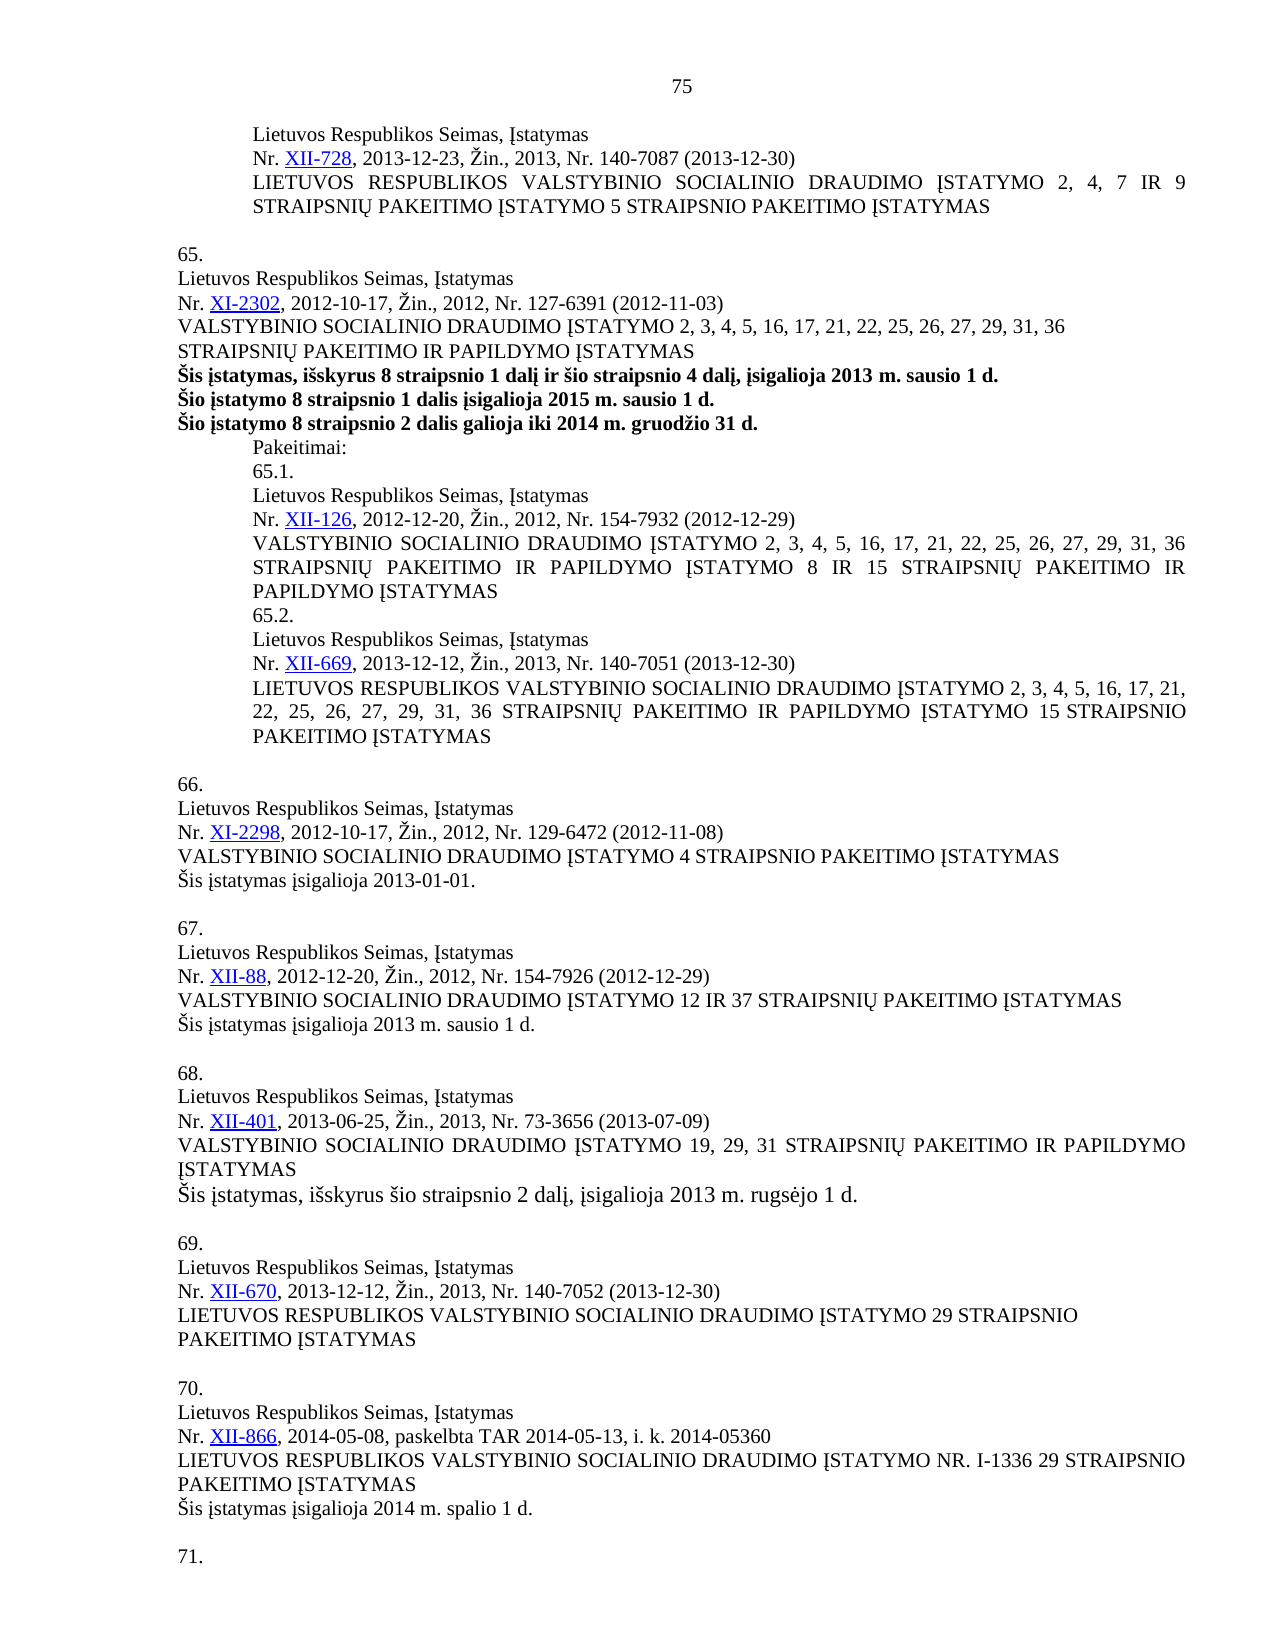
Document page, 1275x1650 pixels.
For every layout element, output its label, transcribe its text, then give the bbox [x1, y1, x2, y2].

text LIETUVOS RESPUBLIKOS VALSTYBINIO SOCIALINIO DRAUDIMO ĮSTATYMO 2, 3, 4, 5, 16, 17, 21, 22, 25, 26, 27, 29, 31, 36 STRAIPSNIŲ PAKEITIMO IR PAPILDYMO ĮSTATYMO 15 STRAIPSNIO PAKEITIMO ĮSTATYMAS [252, 675, 1186, 748]
text Nr. XI-2298, 2012-10-17, Žin., 2012, Nr. 129-6472 (2012-11-08) [177, 820, 1186, 844]
text Lietuvos Respublikos Seimas, Įstatymas [177, 940, 1186, 964]
text Lietuvos Respublikos Seimas, Įstatymas [177, 796, 1186, 820]
text 65. [177, 242, 1186, 266]
text 71. [177, 1544, 1186, 1568]
text Šio įstatymo 8 straipsnio 1 dalis įsigalioja 2015 m. sausio 1 d. [177, 387, 1175, 411]
text Nr. XII-401, 2013-06-25, Žin., 2013, Nr. 73-3656 (2013-07-09) [177, 1108, 1186, 1133]
text 70. [177, 1376, 1186, 1399]
text VALSTYBINIO SOCIALINIO DRAUDIMO ĮSTATYMO 2, 3, 4, 5, 16, 17, 21, 22, 25, 26, 27, 29, 31, 36 STRAIPSNIŲ PAKEITIMO IR PAPILDYMO ĮSTATYMAS [177, 314, 1186, 363]
text Lietuvos Respublikos Seimas, Įstatymas [177, 483, 1186, 507]
text LIETUVOS RESPUBLIKOS VALSTYBINIO SOCIALINIO DRAUDIMO ĮSTATYMO 29 STRAIPSNIO PAKEITIMO ĮSTATYMAS [177, 1303, 1186, 1351]
text Lietuvos Respublikos Seimas, Įstatymas [177, 1399, 1186, 1424]
text 67. [177, 916, 1186, 940]
text Nr. XII-669, 2013-12-12, Žin., 2013, Nr. 140-7051 (2013-12-30) [177, 651, 1186, 675]
text Šio įstatymo 8 straipsnio 2 dalis galioja iki 2014 m. gruodžio 31 d. [177, 411, 1175, 435]
text Lietuvos Respublikos Seimas, Įstatymas [177, 266, 1186, 290]
text Šis įstatymas įsigalioja 2013 m. sausio 1 d. [177, 1012, 1187, 1036]
text Lietuvos Respublikos Seimas, Įstatymas [177, 122, 1186, 146]
text Lietuvos Respublikos Seimas, Įstatymas [177, 1255, 1186, 1279]
text Nr. XII-728, 2013-12-23, Žin., 2013, Nr. 140-7087 (2013-12-30) [177, 146, 1186, 170]
text Šis įstatymas, išskyrus šio straipsnio 2 dalį, įsigalioja 2013 m. rugsėjo 1 d. [177, 1181, 1186, 1207]
text VALSTYBINIO SOCIALINIO DRAUDIMO ĮSTATYMO 19, 29, 31 STRAIPSNIŲ PAKEITIMO IR PAPILDYMO ĮSTATYMAS [177, 1133, 1186, 1181]
text VALSTYBINIO SOCIALINIO DRAUDIMO ĮSTATYMO 12 IR 37 STRAIPSNIŲ PAKEITIMO ĮSTATYMAS [177, 988, 1186, 1012]
text Nr. XI-2302, 2012-10-17, Žin., 2012, Nr. 127-6391 (2012-11-03) [177, 290, 1186, 314]
text Nr. XII-88, 2012-12-20, Žin., 2012, Nr. 154-7926 (2012-12-29) [177, 964, 1186, 988]
text VALSTYBINIO SOCIALINIO DRAUDIMO ĮSTATYMO 4 STRAIPSNIO PAKEITIMO ĮSTATYMAS [177, 844, 1186, 868]
text Šis įstatymas įsigalioja 2014 m. spalio 1 d. [177, 1496, 1186, 1520]
text Nr. XII-866, 2014-05-08, paskelbta TAR 2014-05-13, i. k. 2014-05360 [177, 1424, 1186, 1448]
text 65.2. [177, 603, 1186, 627]
text VALSTYBINIO SOCIALINIO DRAUDIMO ĮSTATYMO 2, 3, 4, 5, 16, 17, 21, 22, 25, 26, 27, 29, 31, 36 STRAIPSNIŲ PAKEITIMO IR PAPILDYMO ĮSTATYMO 8 IR 15 STRAIPSNIŲ PAKEITIMO IR PAPILDYMO ĮSTATYMAS [252, 531, 1186, 603]
text 65.1. [177, 459, 1186, 483]
text Šis įstatymas, išskyrus 8 straipsnio 1 dalį ir šio straipsnio 4 dalį, įsigalioja 2013 m. sausio 1 d. [177, 363, 1175, 387]
text 66. [177, 772, 1186, 796]
text Nr. XII-670, 2013-12-12, Žin., 2013, Nr. 140-7052 (2013-12-30) [177, 1279, 1186, 1303]
text 69. [177, 1231, 1186, 1255]
text 68. [177, 1060, 1186, 1084]
text Šis įstatymas įsigalioja 2013-01-01. [177, 868, 1186, 892]
text Lietuvos Respublikos Seimas, Įstatymas [177, 627, 1186, 651]
text Nr. XII-126, 2012-12-20, Žin., 2012, Nr. 154-7932 (2012-12-29) [177, 507, 1186, 531]
text LIETUVOS RESPUBLIKOS VALSTYBINIO SOCIALINIO DRAUDIMO ĮSTATYMO NR. I-1336 29 STRAIPSNIO PAKEITIMO ĮSTATYMAS [177, 1448, 1186, 1496]
text LIETUVOS RESPUBLIKOS VALSTYBINIO SOCIALINIO DRAUDIMO ĮSTATYMO 2, 4, 7 IR 9 STRAIPSNIŲ PAKEITIMO ĮSTATYMO 5 STRAIPSNIO PAKEITIMO ĮSTATYMAS [252, 170, 1186, 218]
text Lietuvos Respublikos Seimas, Įstatymas [177, 1084, 1186, 1108]
text Pakeitimai: [177, 435, 1186, 459]
